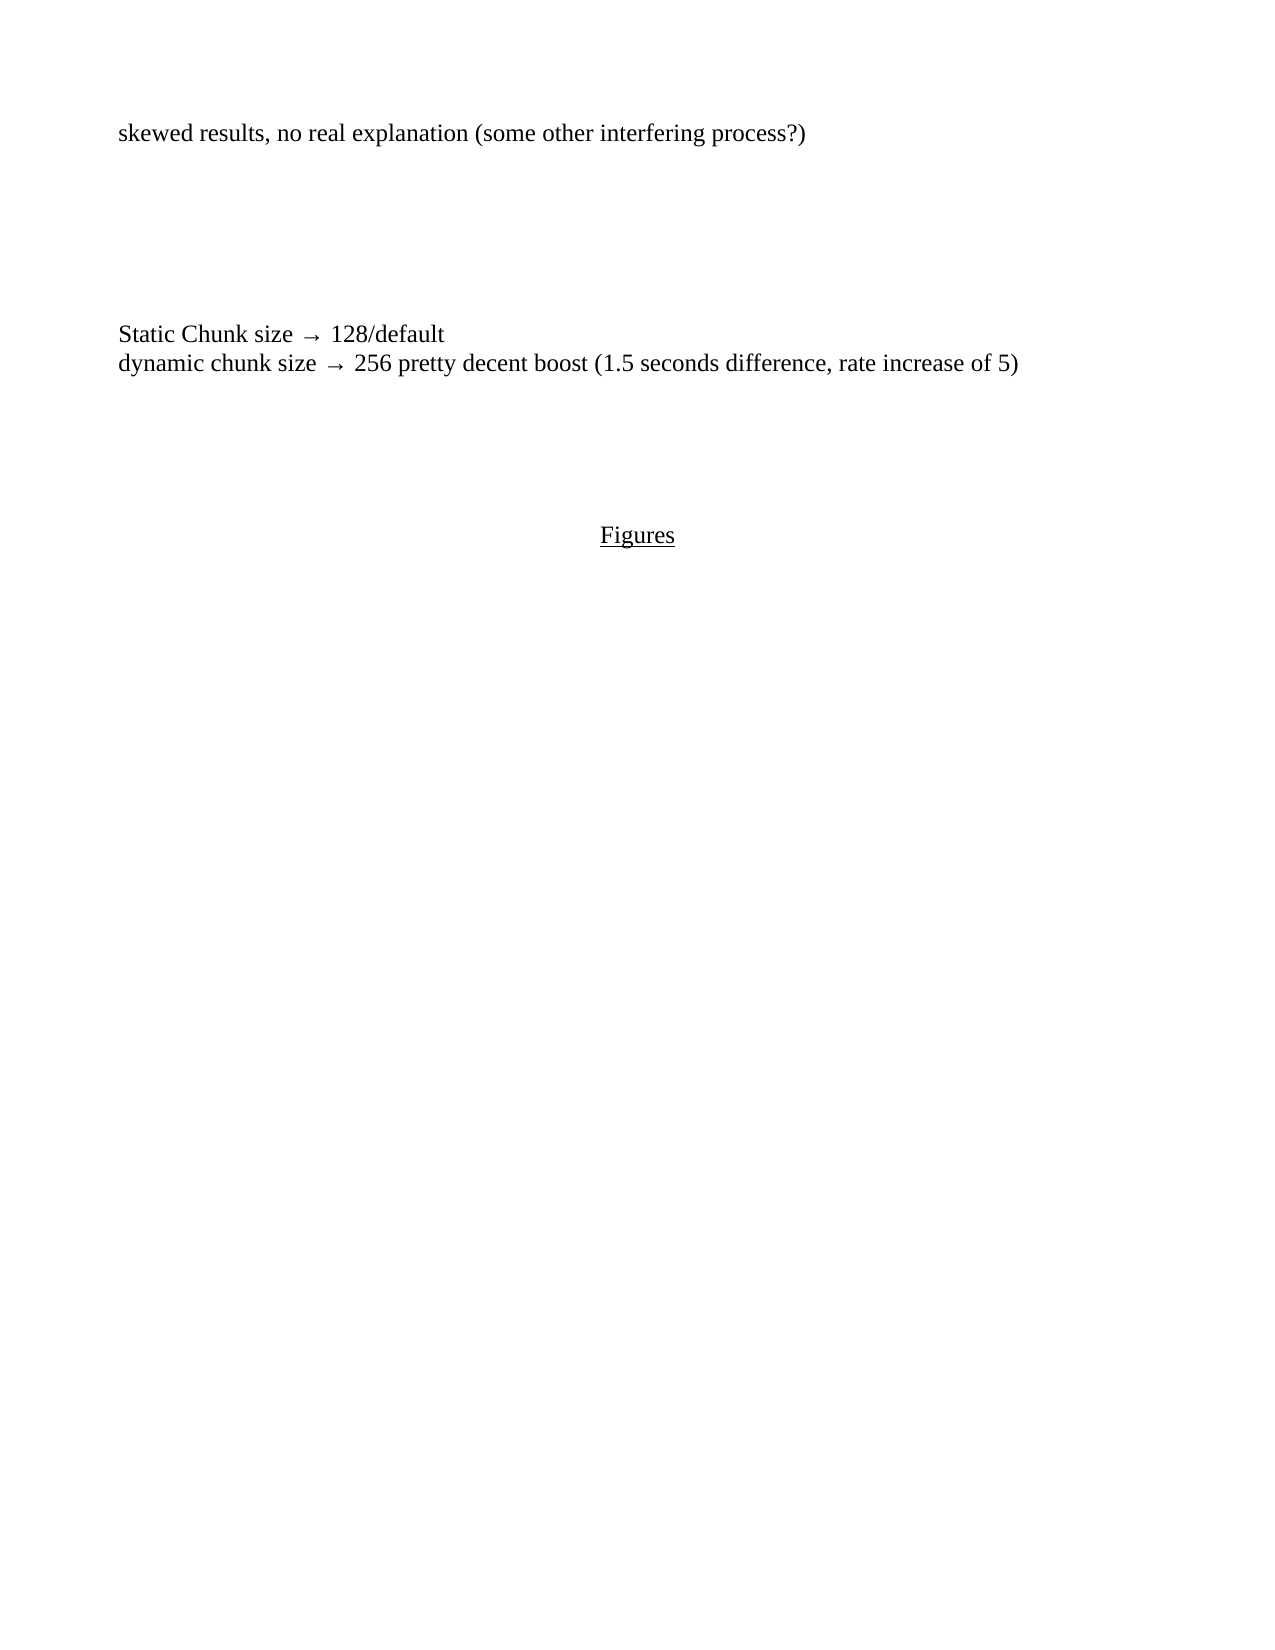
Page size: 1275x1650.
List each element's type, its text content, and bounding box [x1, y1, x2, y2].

text skewed results, no real explanation (some other interfering process?) [118, 118, 1157, 147]
text Figures [118, 521, 1157, 549]
text dynamic chunk size → 256 pretty decent boost (1.5 seconds difference, rate increase of 5) [118, 348, 1157, 377]
text Static Chunk size → 128/default [118, 319, 1157, 348]
